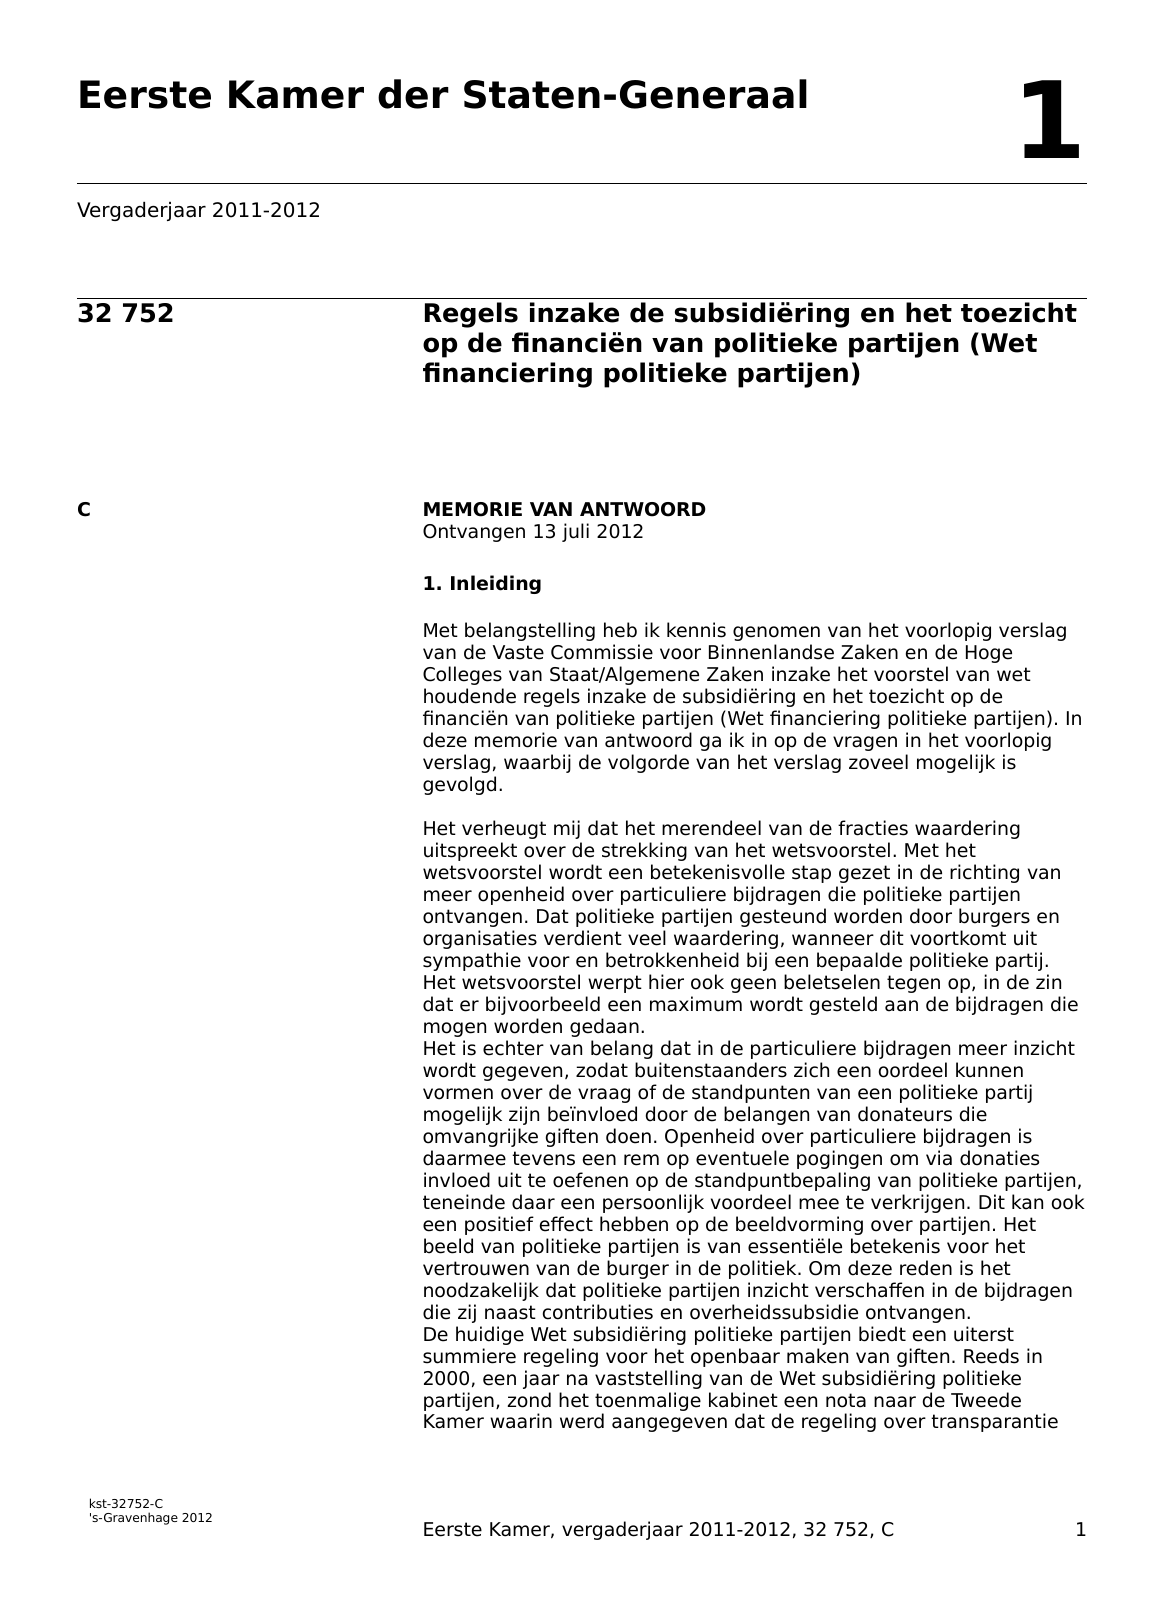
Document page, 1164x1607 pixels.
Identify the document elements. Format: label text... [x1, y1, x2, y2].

text Met belangstelling heb ik kennis genomen van het voorlopig verslag van de Vaste Commissie voor Binnenlandse Zaken en de Hoge Colleges van Staat/Algemene Zaken inzake het voorstel van wet houdende regels inzake de subsidiëring en het toezicht op de financiën van politieke partijen (Wet financiering politieke partijen). In deze memorie van antwoord ga ik in op de vragen in het voorlopig verslag, waarbij de volgorde van het verslag zoveel mogelijk is gevolgd. [422, 620, 1087, 796]
table_header Eerste Kamer der Staten-Generaal [77, 59, 886, 183]
subtitle 32 752 Regels inzake de subsidiëring en het toezicht op de financiën van politieke partijen (Wet financiering politieke partijen) [77, 299, 1087, 388]
text kst-32752-C [88, 1497, 323, 1511]
table_cell Vergaderjaar 2011-2012 [77, 184, 1087, 298]
text De huidige Wet subsidiëring politieke partijen biedt een uiterst summiere regeling voor het openbaar maken van giften. Reeds in 2000, een jaar na vaststelling van de Wet subsidiëring politieke partijen, zond het toenmalige kabinet een nota naar de Tweede Kamer waarin werd aangegeven dat de regeling over transparantie [422, 1323, 1087, 1433]
text Het verheugt mij dat het merendeel van de fracties waardering uitspreekt over de strekking van het wetsvoorstel. Met het wetsvoorstel wordt een betekenisvolle stap gezet in de richting van meer openheid over particuliere bijdragen die politieke partijen ontvangen. Dat politieke partijen gesteund worden door burgers en organisaties verdient veel waardering, wanneer dit voortkomt uit sympathie voor en betrokkenheid bij een bepaalde politieke partij. Het wetsvoorstel werpt hier ook geen beletselen tegen op, in de zin dat er bijvoorbeeld een maximum wordt gesteld aan de bijdragen die mogen worden gedaan. [422, 818, 1087, 1038]
text Ontvangen 13 juli 2012 [422, 521, 1087, 543]
subtitle C MEMORIE VAN ANTWOORD [77, 499, 1087, 521]
subtitle 1. Inleiding [422, 573, 1087, 595]
text 's-Gravenhage 2012 [88, 1511, 323, 1525]
text Het is echter van belang dat in de particuliere bijdragen meer inzicht wordt gegeven, zodat buitenstaanders zich een oordeel kunnen vormen over de vraag of de standpunten van een politieke partij mogelijk zijn beïnvloed door de belangen van donateurs die omvangrijke giften doen. Openheid over particuliere bijdragen is daarmee tevens een rem op eventuele pogingen om via donaties invloed uit te oefenen op de standpuntbepaling van politieke partijen, teneinde daar een persoonlijk voordeel mee te verkrijgen. Dit kan ook een positief effect hebben op de beeldvorming over partijen. Het beeld van politieke partijen is van essentiële betekenis voor het vertrouwen van de burger in de politiek. Om deze reden is het noodzakelijk dat politieke partijen inzicht verschaffen in de bijdragen die zij naast contributies en overheidssubsidie ontvangen. [422, 1038, 1087, 1323]
table_header 1 [886, 59, 1087, 183]
